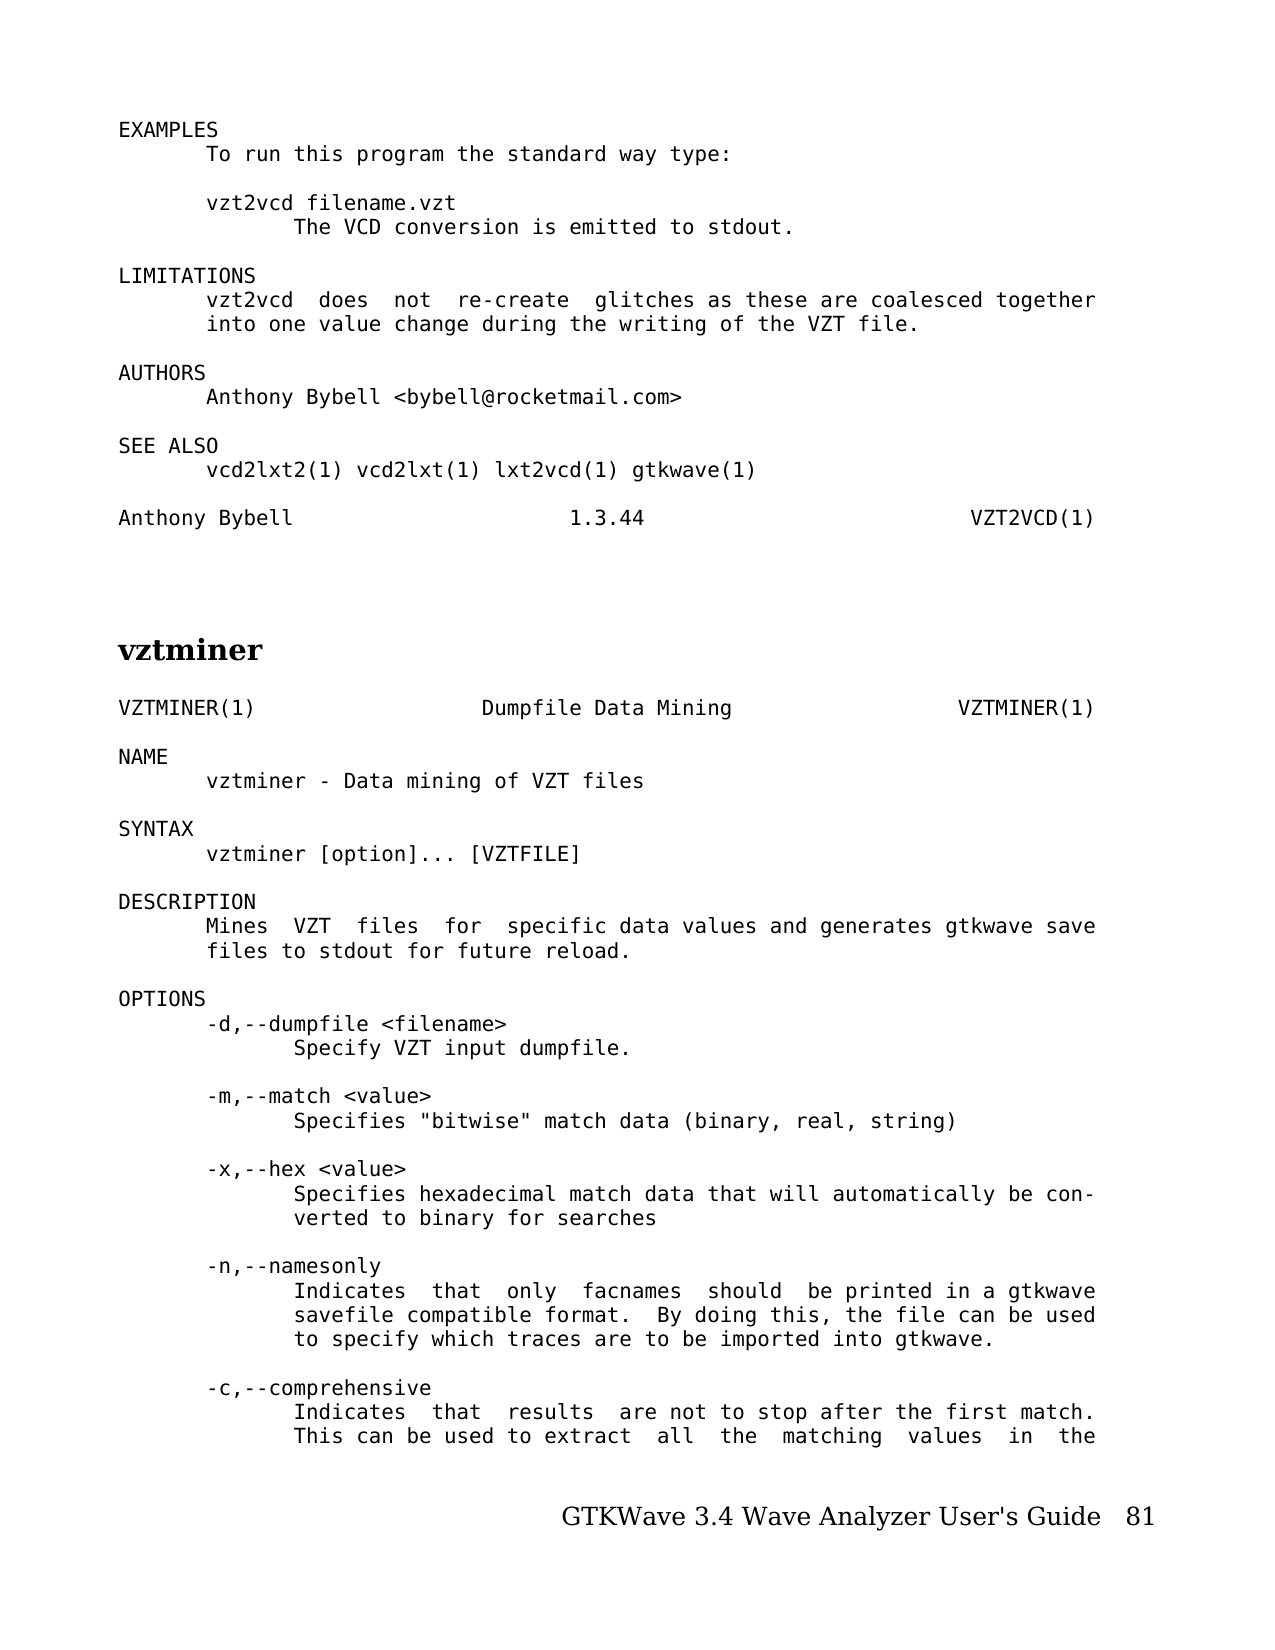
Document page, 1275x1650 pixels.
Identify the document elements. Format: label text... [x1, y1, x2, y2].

text vzt2vcd filename.vzt [118, 191, 1157, 215]
text Specify VZT input dumpfile. [118, 1036, 1157, 1060]
text VZTMINER(1) Dumpfile Data Mining VZTMINER(1) [118, 696, 1157, 720]
text Anthony Bybell <bybell@rocketmail.com> [118, 385, 1157, 409]
text -x,--hex <value> [118, 1157, 1157, 1182]
text DESCRIPTION [118, 890, 1157, 914]
text -c,--comprehensive [118, 1376, 1157, 1400]
text LIMITATIONS [118, 264, 1157, 288]
text EXAMPLES [118, 118, 1157, 142]
text vzt2vcd does not re-create glitches as these are coalesced together [118, 288, 1157, 312]
text Specifies "bitwise" match data (binary, real, string) [118, 1109, 1157, 1133]
text OPTIONS [118, 987, 1157, 1012]
text to specify which traces are to be imported into gtkwave. [118, 1327, 1157, 1351]
text To run this program the standard way type: [118, 142, 1157, 167]
text files to stdout for future reload. [118, 939, 1157, 963]
text SEE ALSO [118, 434, 1157, 458]
text Indicates that only facnames should be printed in a gtkwave [118, 1279, 1157, 1303]
text -d,--dumpfile <filename> [118, 1012, 1157, 1036]
text Anthony Bybell 1.3.44 VZT2VCD(1) [118, 506, 1157, 531]
text -n,--namesonly [118, 1254, 1157, 1279]
text -m,--match <value> [118, 1084, 1157, 1109]
text vztminer - Data mining of VZT files [118, 769, 1157, 793]
text savefile compatible format. By doing this, the file can be used [118, 1303, 1157, 1327]
text SYNTAX [118, 817, 1157, 842]
text Mines VZT files for specific data values and generates gtkwave save [118, 914, 1157, 939]
text into one value change during the writing of the VZT file. [118, 312, 1157, 337]
text vcd2lxt2(1) vcd2lxt(1) lxt2vcd(1) gtkwave(1) [118, 458, 1157, 482]
text vztminer [option]... [VZTFILE] [118, 842, 1157, 866]
text Indicates that results are not to stop after the first match. [118, 1400, 1157, 1424]
text The VCD conversion is emitted to stdout. [118, 215, 1157, 239]
text verted to binary for searches [118, 1206, 1157, 1230]
subtitle vztminer [118, 633, 1157, 667]
text This can be used to extract all the matching values in the [118, 1424, 1157, 1448]
text NAME [118, 745, 1157, 769]
text AUTHORS [118, 361, 1157, 385]
text Specifies hexadecimal match data that will automatically be con- [118, 1182, 1157, 1206]
